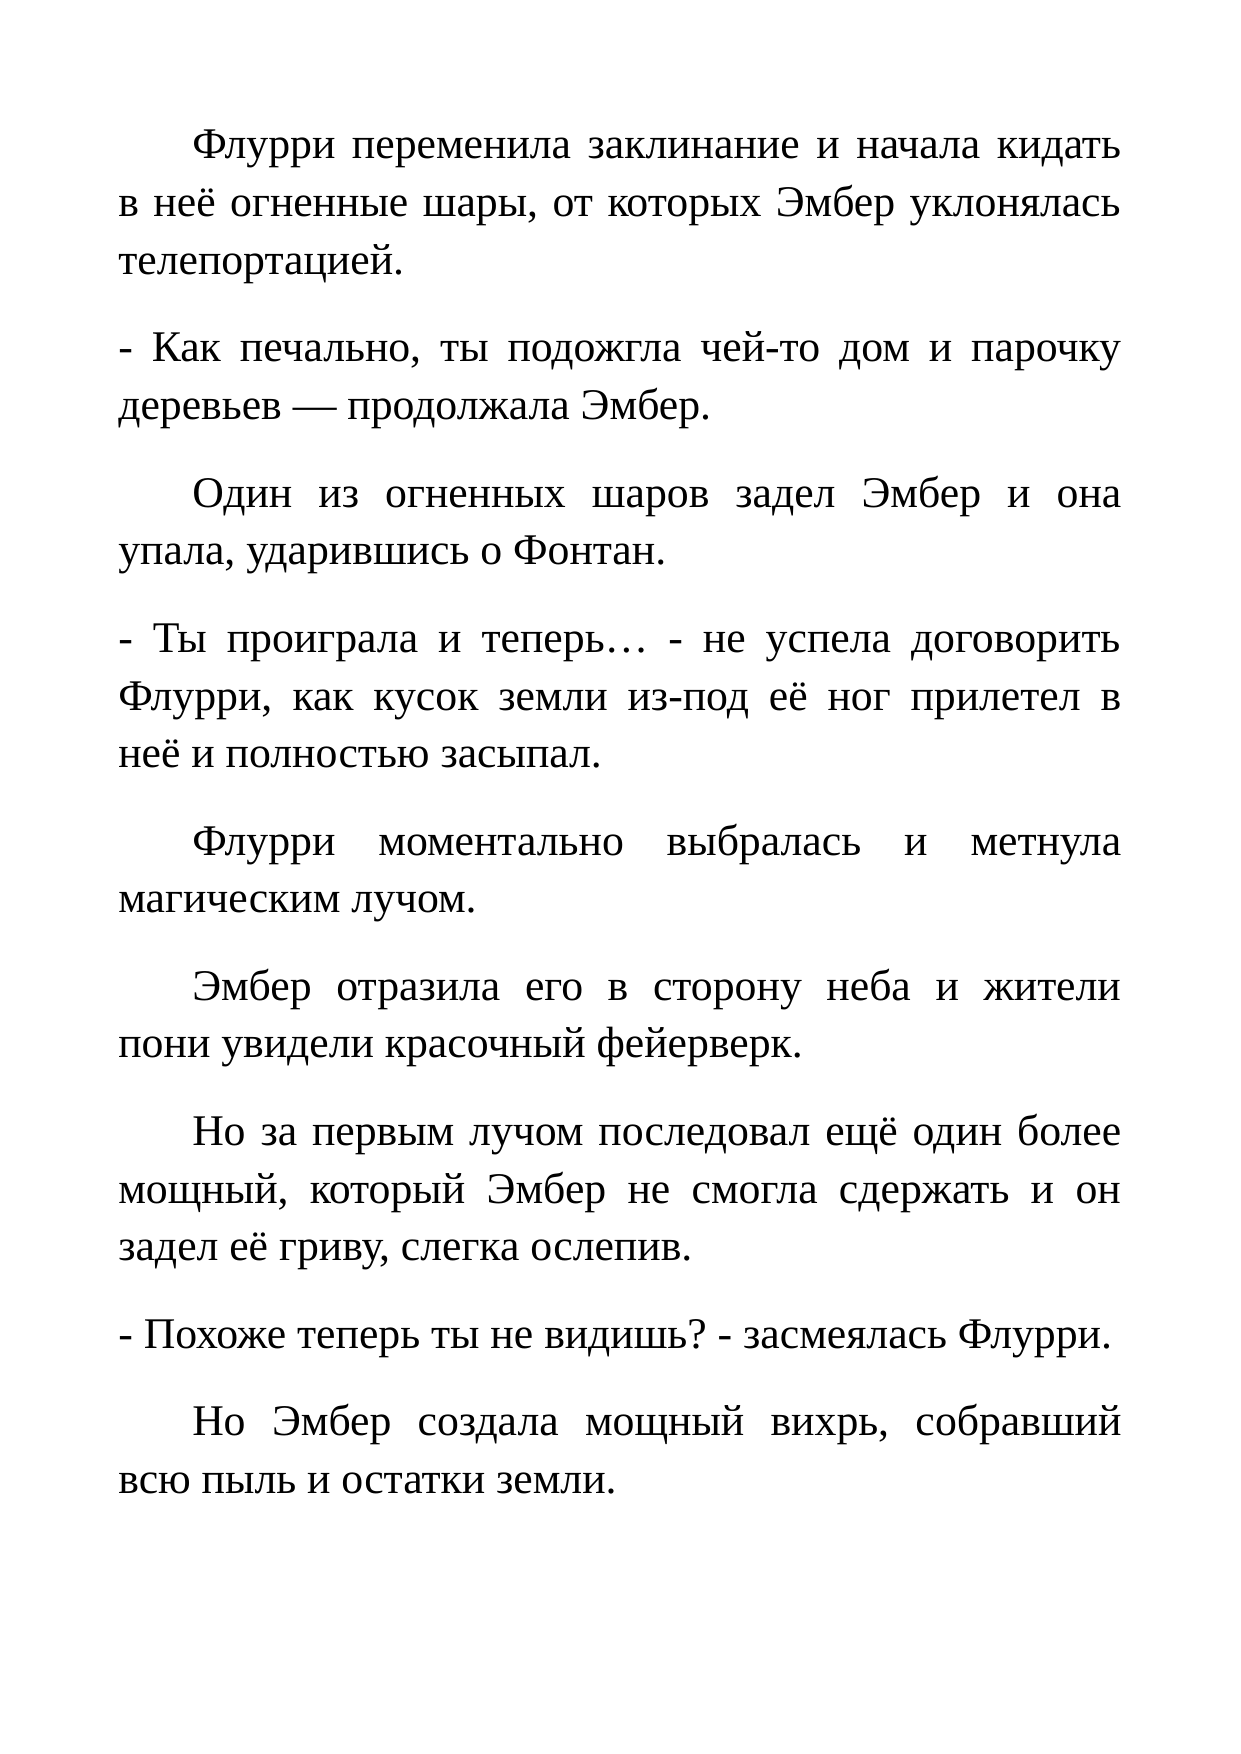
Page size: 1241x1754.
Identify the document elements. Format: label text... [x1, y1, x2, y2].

text - Похоже теперь ты не видишь? - засмеялась Флурри. [118, 1307, 1122, 1358]
text Флурри переменила заклинание и начала кидать в неё огненные шары, от которых Эмбер уклонялась телепортацией. [118, 118, 1122, 284]
text Флурри моментально выбралась и метнула магическим лучом. [118, 814, 1122, 922]
text Один из огненных шаров задел Эмбер и она упала, ударившись о Фонтан. [118, 466, 1122, 574]
text Эмбер отразила его в сторону неба и жители пони увидели красочный фейерверк. [118, 959, 1122, 1067]
text - Как печально, ты подожгла чей-то дом и парочку деревьев — продолжала Эмбер. [118, 321, 1122, 429]
text Но за первым лучом последовал ещё один более мощный, который Эмбер не смогла сдержать и он задел её гриву, слегка ослепив. [118, 1104, 1122, 1270]
text Но Эмбер создала мощный вихрь, собравший всю пыль и остатки земли. [118, 1394, 1122, 1503]
text - Ты проиграла и теперь… - не успела договорить Флурри, как кусок земли из-под её ног прилетел в неё и полностью засыпал. [118, 611, 1122, 777]
